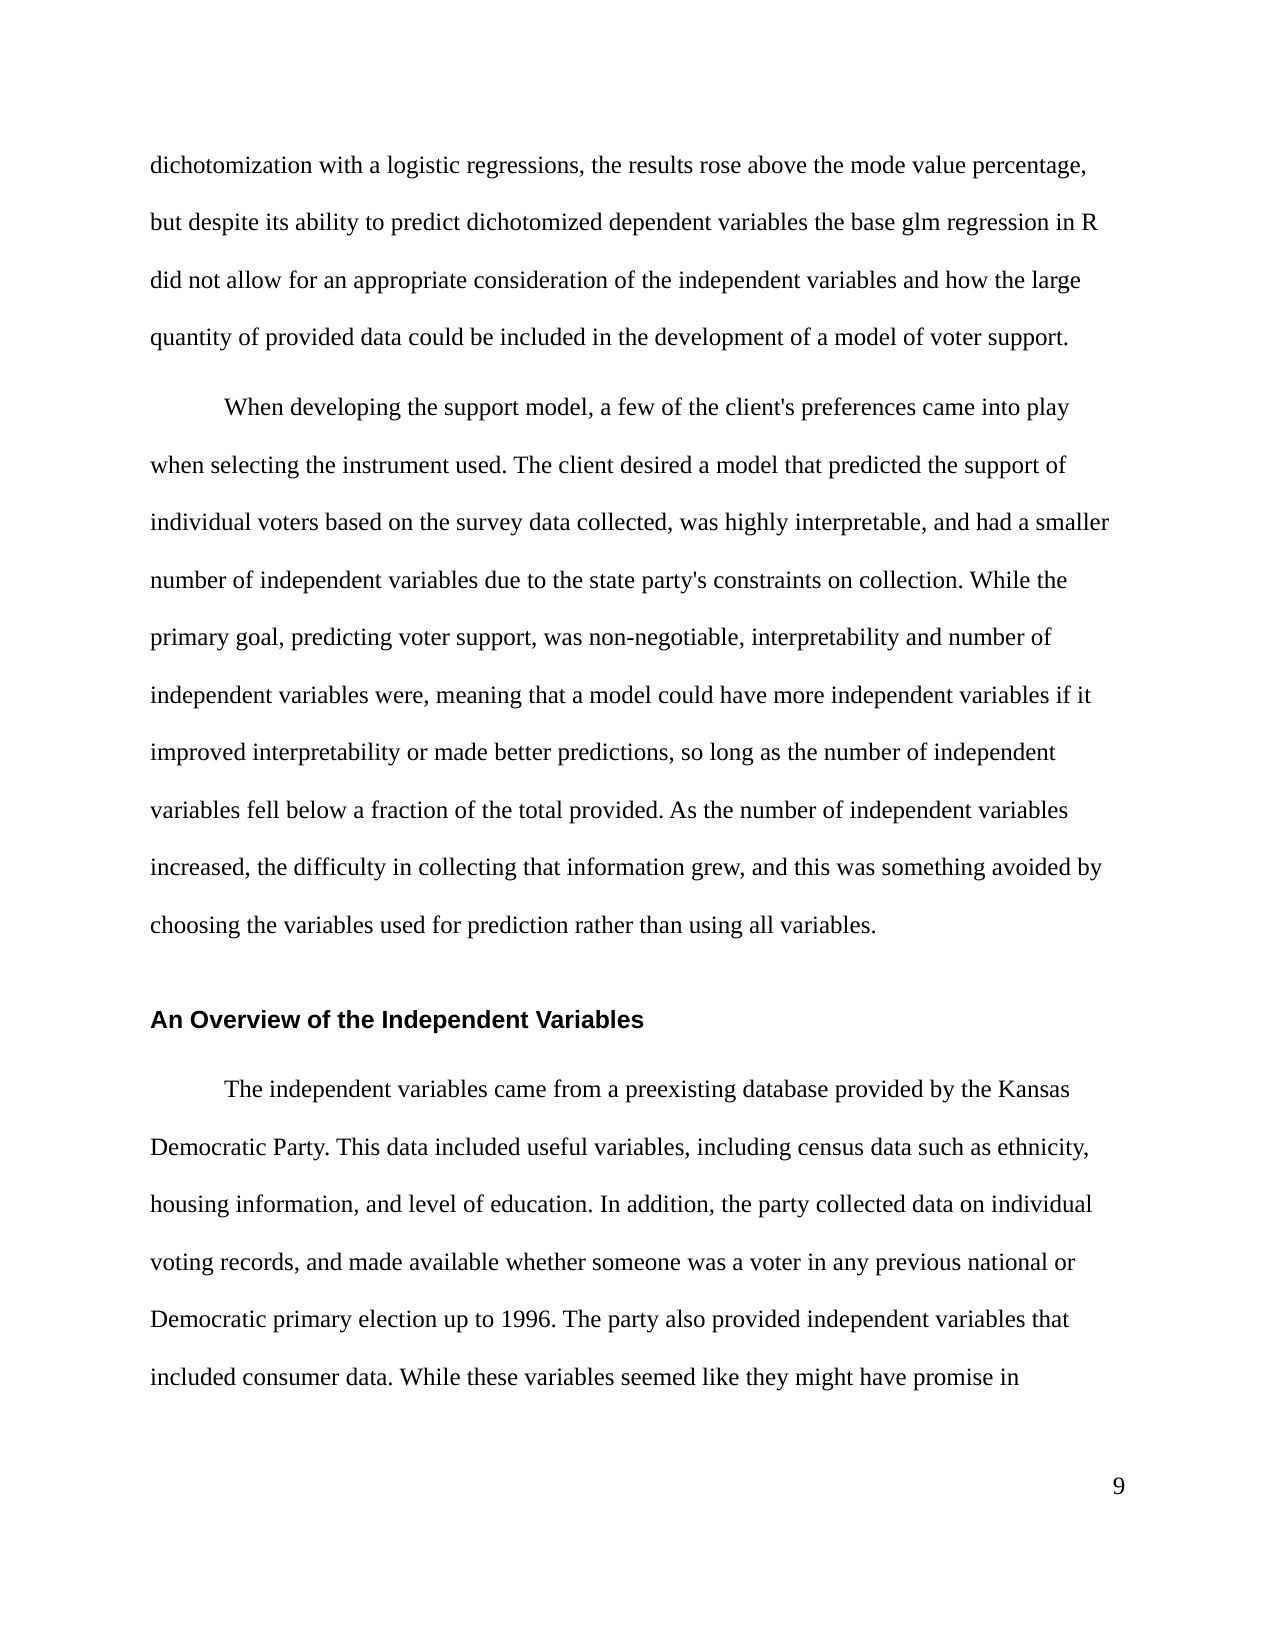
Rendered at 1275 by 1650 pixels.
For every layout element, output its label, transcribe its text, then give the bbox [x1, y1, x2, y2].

text The independent variables came from a preexisting database provided by the Kansas Democratic Party. This data included useful variables, including census data such as ethnicity, housing information, and level of education. In addition, the party collected data on individual voting records, and made available whether someone was a voter in any previous national or Democratic primary election up to 1996. The party also provided independent variables that included consumer data. While these variables seemed like they might have promise in [150, 1074, 1125, 1391]
text When developing the support model, a few of the client's preferences came into play when selecting the instrument used. The client desired a model that predicted the support of individual voters based on the survey data collected, was highly interpretable, and had a smaller number of independent variables due to the state party's constraints on collection. While the primary goal, predicting voter support, was non-negotiable, interpretability and number of independent variables were, meaning that a model could have more independent variables if it improved interpretability or made better predictions, so long as the number of independent variables fell below a fraction of the total provided. As the number of independent variables increased, the difficulty in collecting that information grew, and this was something avoided by choosing the variables used for prediction rather than using all variables. [150, 392, 1125, 939]
subtitle An Overview of the Independent Variables [150, 1005, 1125, 1033]
text dichotomization with a logistic regressions, the results rose above the mode value percentage, but despite its ability to predict dichotomized dependent variables the base glm regression in R did not allow for an appropriate consideration of the independent variables and how the large quantity of provided data could be included in the development of a model of voter support. [150, 150, 1125, 351]
